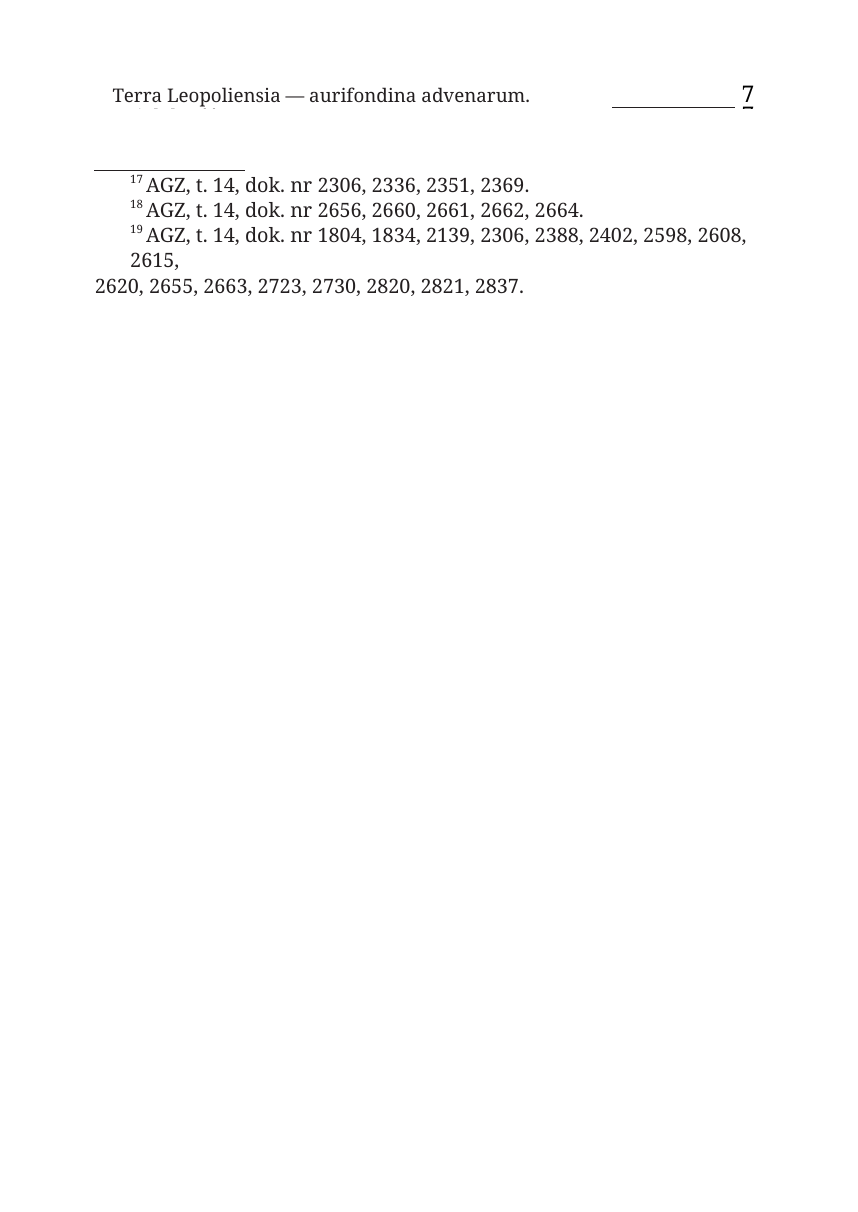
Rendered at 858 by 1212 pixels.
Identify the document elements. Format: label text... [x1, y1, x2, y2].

text 17 AGZ, t. 14, dok. nr 2306, 2336, 2351, 2369. [130, 168, 774, 197]
text 2620, 2655, 2663, 2723, 2730, 2820, 2821, 2837. [94, 272, 774, 298]
text 18 AGZ, t. 14, dok. nr 2656, 2660, 2661, 2662, 2664. [130, 197, 774, 222]
text 19 AGZ, t. 14, dok. nr 1804, 1834, 2139, 2306, 2388, 2402, 2598, 2608, 2615, [130, 222, 774, 272]
